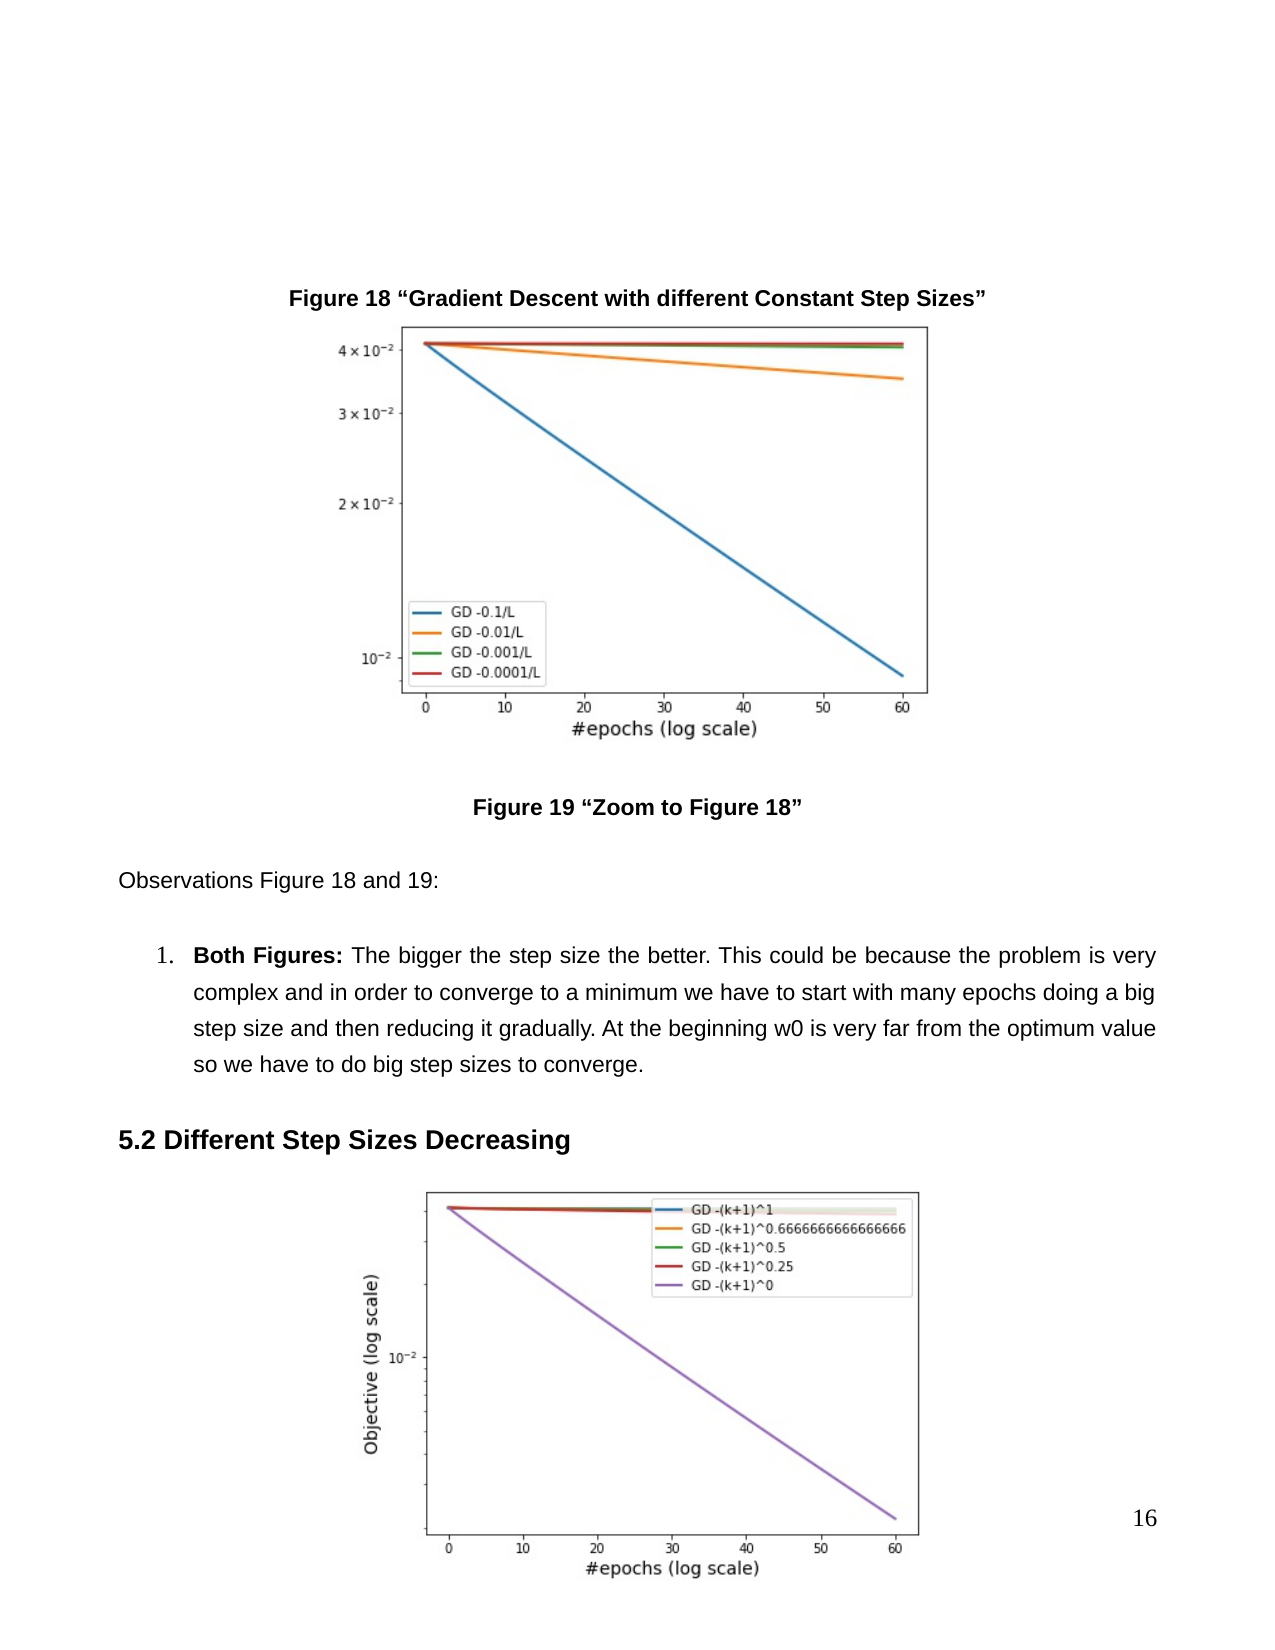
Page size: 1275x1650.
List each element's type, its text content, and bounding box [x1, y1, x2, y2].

text Figure 19 “Zoom to Figure 18” [118, 794, 1157, 821]
text Figure 18 “Gradient Descent with different Constant Step Sizes” [118, 285, 1157, 312]
picture [337, 323, 938, 751]
text Observations Figure 18 and 19: [118, 867, 1157, 893]
list Both Figures: The bigger the step size the better. This could be because the problem is very complex and in order to converge to a minimum we have to start with many epochs doing a big step size and then reducing it gradually. At the beginning w0 is very far from the optimum value so we have to do big step sizes to converge. [156, 940, 1157, 1078]
text 5.2 Different Step Sizes Decreasing [118, 1124, 1157, 1155]
picture [347, 1189, 928, 1591]
